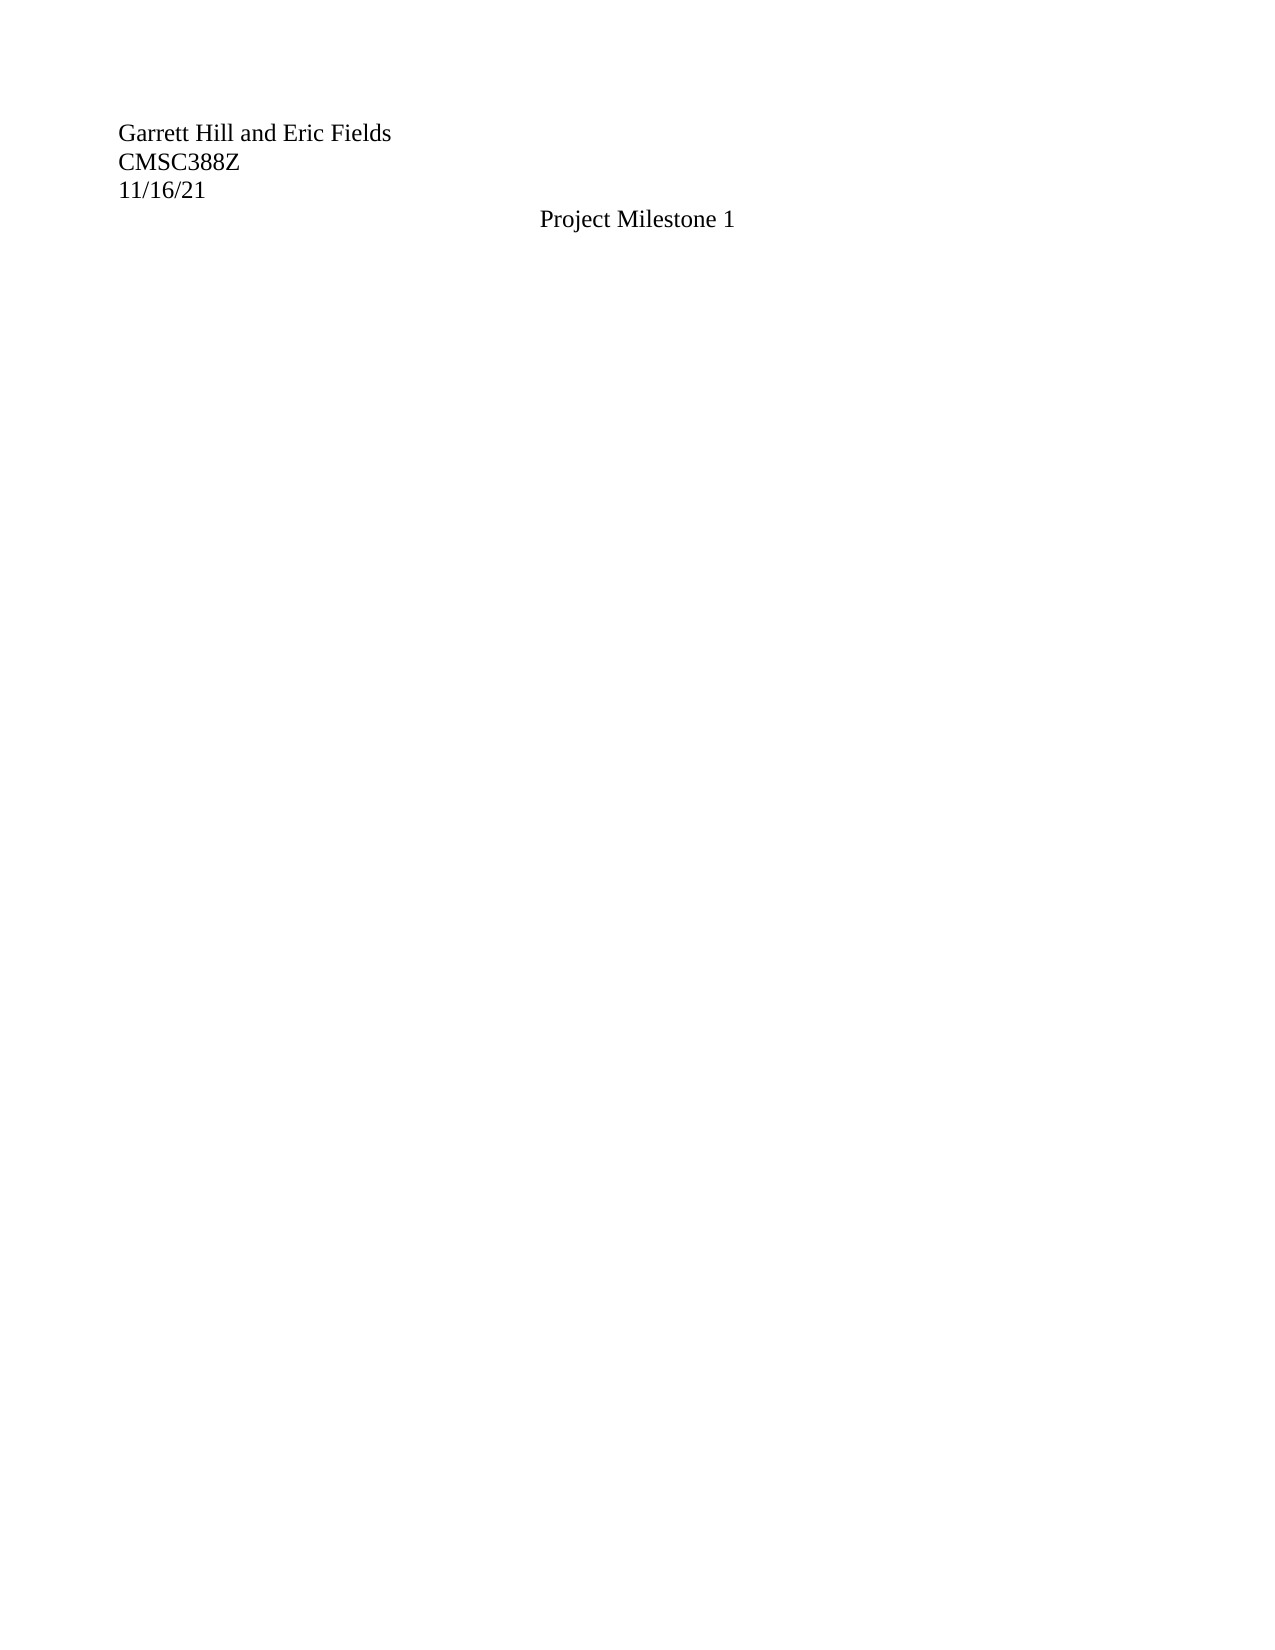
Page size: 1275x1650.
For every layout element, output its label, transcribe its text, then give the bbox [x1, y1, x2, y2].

text CMSC388Z [118, 147, 1157, 176]
text 11/16/21 [118, 176, 1157, 204]
text Project Milestone 1 [118, 204, 1157, 233]
text Garrett Hill and Eric Fields [118, 118, 1157, 147]
